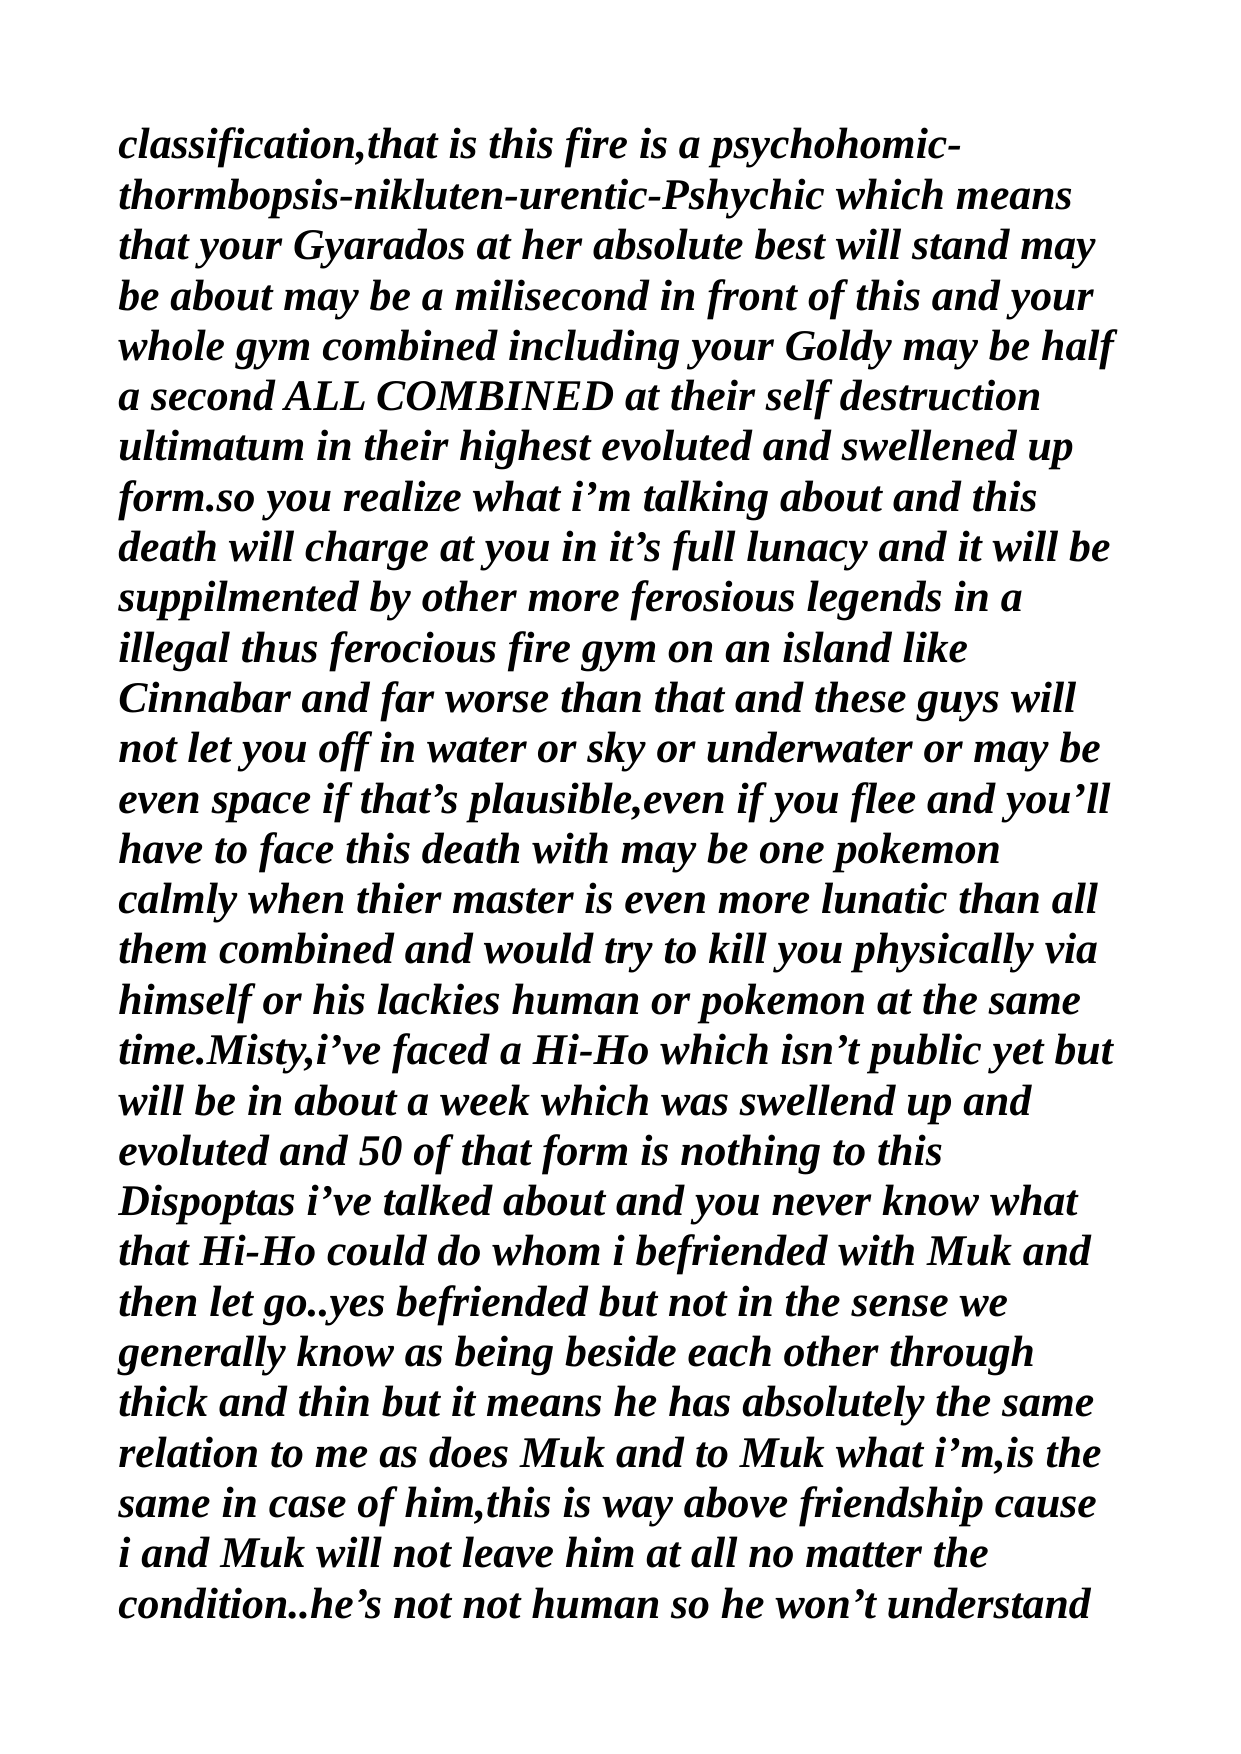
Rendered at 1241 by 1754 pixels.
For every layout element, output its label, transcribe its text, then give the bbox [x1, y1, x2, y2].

text classification,that is this fire is a psychohomic-thormbopsis-nikluten-urentic-Pshychic which means that your Gyarados at her absolute best will stand may be about may be a milisecond in front of this and your whole gym combined including your Goldy may be half a second ALL COMBINED at their self destruction ultimatum in their highest evoluted and swellened up form.so you realize what i’m talking about and this death will charge at you in it’s full lunacy and it will be suppilmented by other more ferosious legends in a illegal thus ferocious fire gym on an island like Cinnabar and far worse than that and these guys will not let you off in water or sky or underwater or may be even space if that’s plausible,even if you flee and you’ll have to face this death with may be one pokemon calmly when thier master is even more lunatic than all them combined and would try to kill you physically via himself or his lackies human or pokemon at the same time.Misty,i’ve faced a Hi-Ho which isn’t public yet but will be in about a week which was swellend up and evoluted and 50 of that form is nothing to this Dispoptas i’ve talked about and you never know what that Hi-Ho could do whom i befriended with Muk and then let go..yes befriended but not in the sense we generally know as being beside each other through thick and thin but it means he has absolutely the same relation to me as does Muk and to Muk what i’m,is the same in case of him,this is way above friendship cause i and Muk will not leave him at all no matter the condition..he’s not not human so he won’t understand [118, 118, 1122, 1627]
